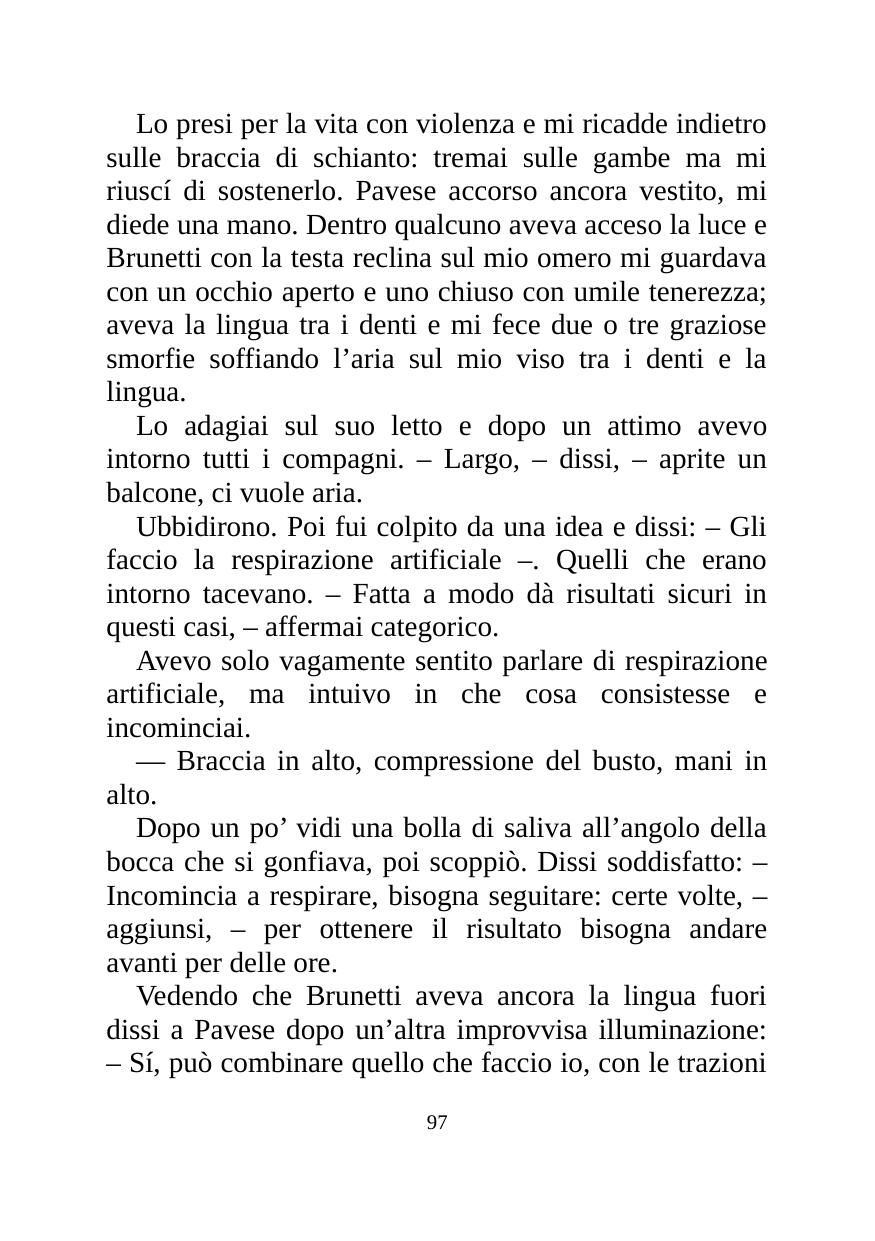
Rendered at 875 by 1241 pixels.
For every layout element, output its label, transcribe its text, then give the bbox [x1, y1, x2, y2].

text — Braccia in alto, compressione del busto, mani in alto. [106, 743, 768, 811]
text Lo adagiai sul suo letto e dopo un attimo avevo intorno tutti i compagni. – Largo, – dissi, – aprite un balcone, ci vuole aria. [106, 408, 768, 509]
text Lo presi per la vita con violenza e mi ricadde indietro sulle braccia di schianto: tremai sulle gambe ma mi riuscí di sostenerlo. Pavese accorso ancora vestito, mi diede una mano. Dentro qualcuno aveva acceso la luce e Brunetti con la testa reclina sul mio omero mi guardava con un occhio aperto e uno chiuso con umile tenerezza; aveva la lingua tra i denti e mi fece due o tre graziose smorfie soffiando l’aria sul mio viso tra i denti e la lingua. [106, 106, 768, 408]
text Vedendo che Brunetti aveva ancora la lingua fuori dissi a Pavese dopo un’altra improvvisa illuminazione: – Sí, può combinare quello che faccio io, con le trazioni [106, 978, 768, 1079]
text Dopo un po’ vidi una bolla di saliva all’angolo della bocca che si gonfiava, poi scoppiò. Dissi soddisfatto: – Incomincia a respirare, bisogna seguitare: certe volte, – aggiunsi, – per ottenere il risultato bisogna andare avanti per delle ore. [106, 811, 768, 978]
text Ubbidirono. Poi fui colpito da una idea e dissi: – Gli faccio la respirazione artificiale –. Quelli che erano intorno tacevano. – Fatta a modo dà risultati sicuri in questi casi, – affermai categorico. [106, 509, 768, 643]
text Avevo solo vagamente sentito parlare di respirazione artificiale, ma intuivo in che cosa consistesse e incominciai. [106, 643, 768, 743]
